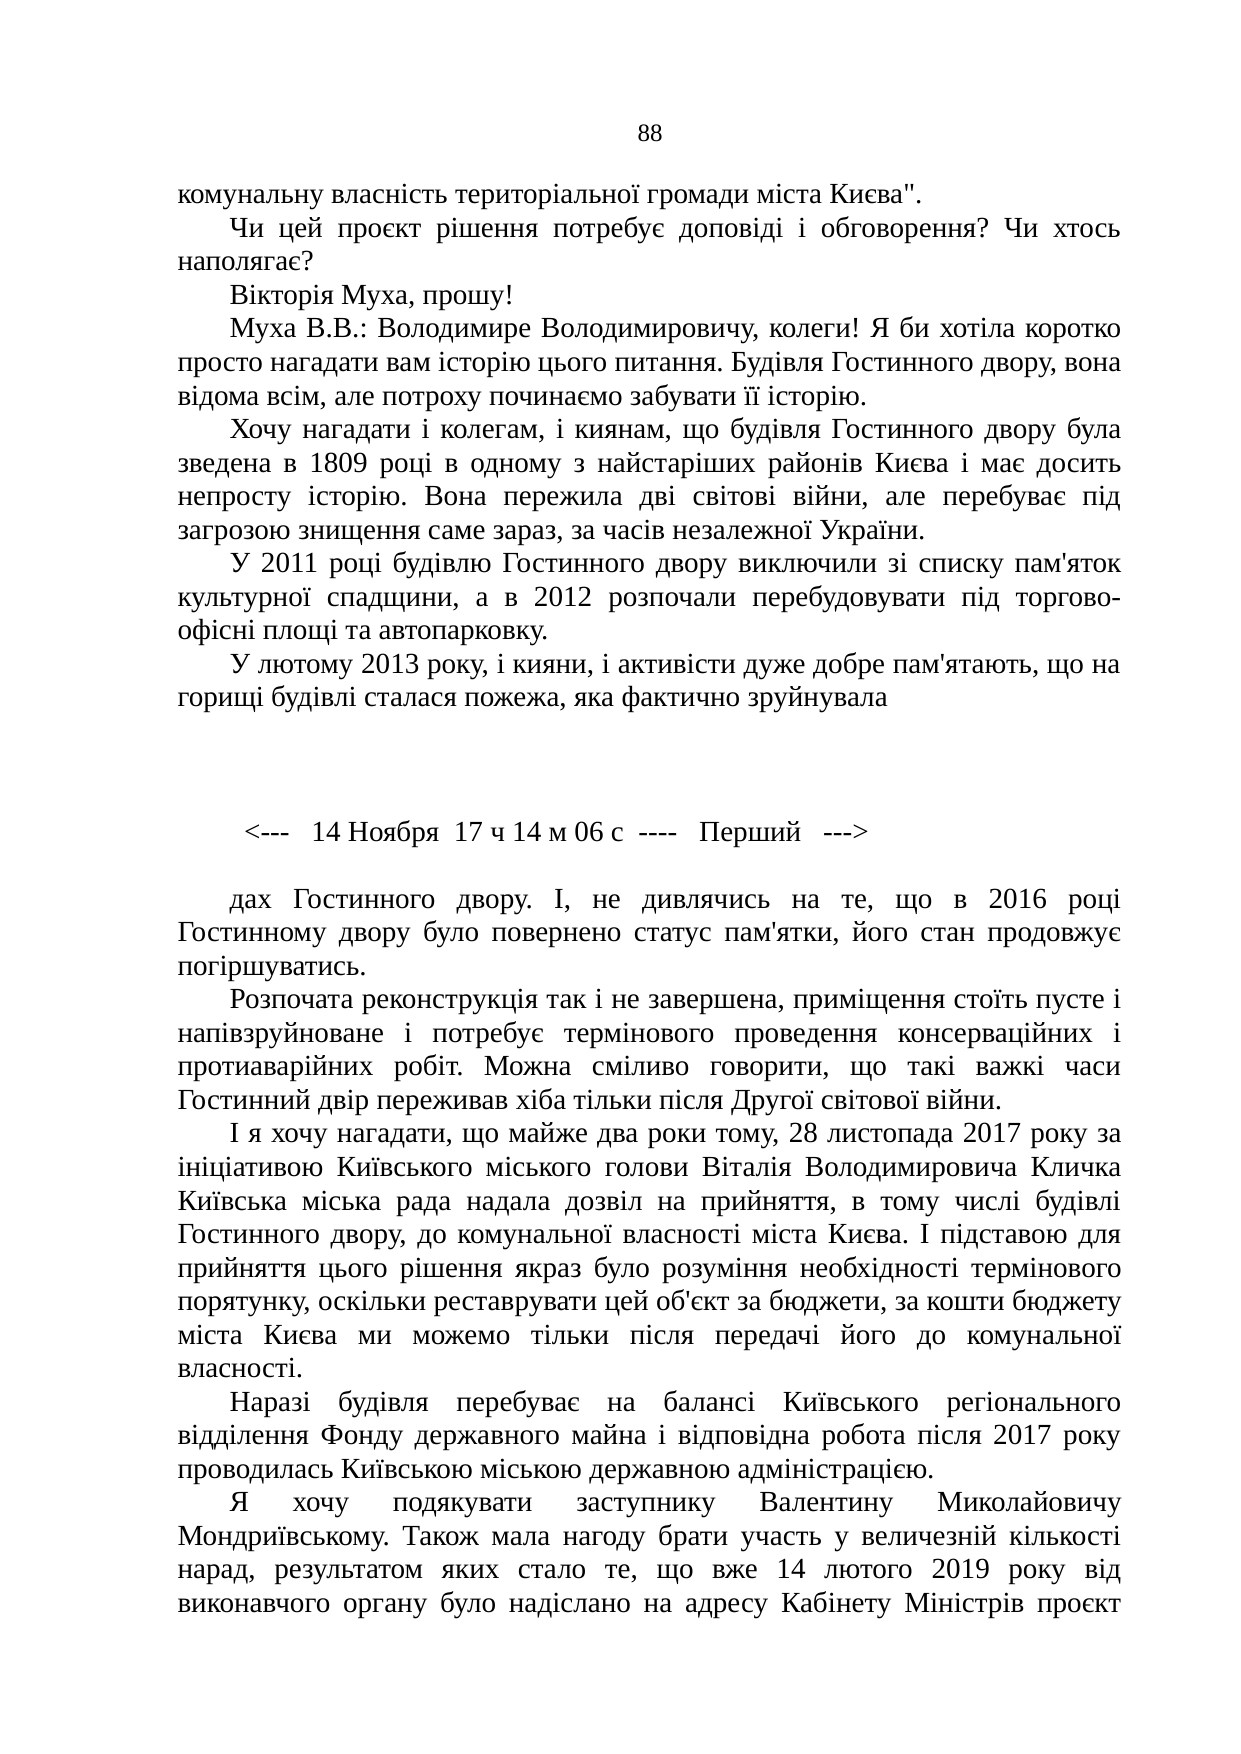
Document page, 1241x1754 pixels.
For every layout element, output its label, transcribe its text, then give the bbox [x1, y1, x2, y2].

text У лютому 2013 року, і кияни, і активісти дуже добре пам'ятають, що на горищі будівлі сталася пожежа, яка фактично зруйнувала [177, 646, 1122, 713]
text Чи цей проєкт рішення потребує доповіді і обговорення? Чи хтось наполягає? [177, 210, 1122, 277]
text дах Гостинного двору. І, не дивлячись на те, що в 2016 році Гостинному двору було повернено статус пам'ятки, його стан продовжує погіршуватись. [177, 881, 1122, 981]
text Хочу нагадати і колегам, і киянам, що будівля Гостинного двору була зведена в 1809 році в одному з найстаріших районів Києва і має досить непросту історію. Вона пережила дві світові війни, але перебуває під загрозою знищення саме зараз, за часів незалежної України. [177, 411, 1122, 545]
text Наразі будівля перебуває на балансі Київського регіонального відділення Фонду державного майна і відповідна робота після 2017 року проводилась Київською міською державною адміністрацією. [177, 1384, 1122, 1484]
text Муха В.В.: Володимире Володимировичу, колеги! Я би хотіла коротко просто нагадати вам історію цього питання. Будівля Гостинного двору, вона відома всім, але потроху починаємо забувати її історію. [177, 311, 1122, 411]
text Вікторія Муха, прошу! [177, 277, 1122, 311]
text комунальну власність територіальної громади міста Києва". [177, 176, 1122, 210]
text Я хочу подякувати заступнику Валентину Миколайовичу Мондриївському. Також мала нагоду брати участь у величезній кількості нарад, результатом яких стало те, що вже 14 лютого 2019 року від виконавчого органу було надіслано на адресу Кабінету Міністрів проєкт [177, 1484, 1122, 1619]
text І я хочу нагадати, що майже два роки тому, 28 листопада 2017 року за ініціативою Київського міського голови Віталія Володимировича Кличка Київська міська рада надала дозвіл на прийняття, в тому числі будівлі Гостинного двору, до комунальної власності міста Києва. І підставою для прийняття цього рішення якраз було розуміння необхідності термінового порятунку, оскільки реставрувати цей об'єкт за бюджети, за кошти бюджету міста Києва ми можемо тільки після передачі його до комунальної власності. [177, 1116, 1122, 1384]
text У 2011 році будівлю Гостинного двору виключили зі списку пам'яток культурної спадщини, а в 2012 розпочали перебудовувати під торгово-офісні площі та автопарковку. [177, 545, 1122, 646]
text Розпочата реконструкція так і не завершена, приміщення стоїть пусте і напівзруйноване і потребує термінового проведення консерваційних і протиаварійних робіт. Можна сміливо говорити, що такі важкі часи Гостинний двір переживав хіба тільки після Другої cвітової війни. [177, 981, 1122, 1116]
text <--- 14 Ноября 17 ч 14 м 06 с ---- Перший ---> [177, 814, 1122, 847]
